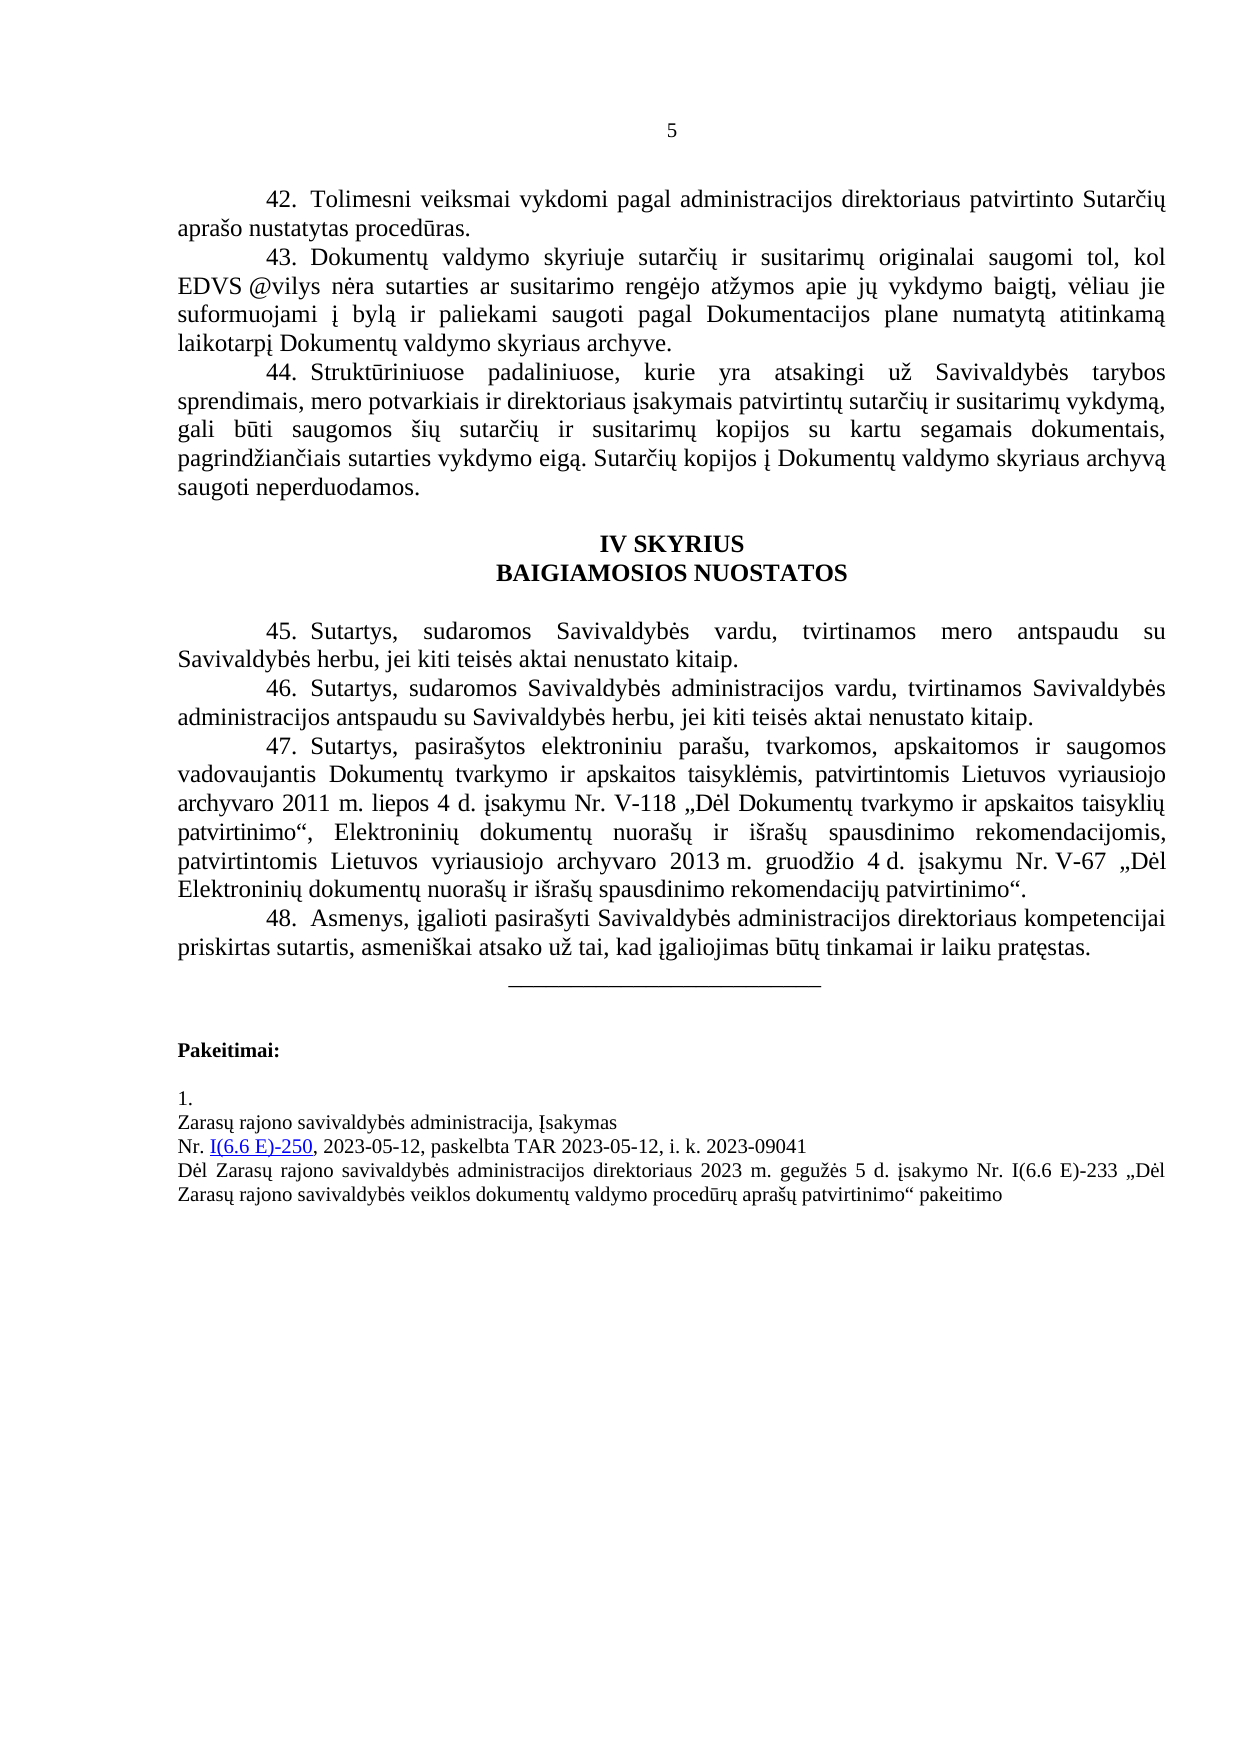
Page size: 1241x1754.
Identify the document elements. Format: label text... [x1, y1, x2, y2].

text Zarasų rajono savivaldybės administracija, Įsakymas [177, 1110, 1167, 1134]
text 42. Tolimesni veiksmai vykdomi pagal administracijos direktoriaus patvirtinto Sutarčių aprašo nustatytas procedūras. [177, 184, 1167, 242]
text IV SKYRIUS [177, 529, 1167, 558]
text 48. Asmenys, įgalioti pasirašyti Savivaldybės administracijos direktoriaus kompetencijai priskirtas sutartis, asmeniškai atsako už tai, kad įgaliojimas būtų tinkamai ir laiku pratęstas. [177, 903, 1167, 961]
text _________________________ [162, 961, 1167, 989]
text Pakeitimai: [177, 1038, 1167, 1062]
text Dėl Zarasų rajono savivaldybės administracijos direktoriaus 2023 m. gegužės 5 d. įsakymo Nr. I(6.6 E)-233 „Dėl Zarasų rajono savivaldybės veiklos dokumentų valdymo procedūrų aprašų patvirtinimo“ pakeitimo [177, 1158, 1167, 1206]
text 47. Sutartys, pasirašytos elektroniniu parašu, tvarkomos, apskaitomos ir saugomos vadovaujantis Dokumentų tvarkymo ir apskaitos taisyklėmis, patvirtintomis Lietuvos vyriausiojo archyvaro 2011 m. liepos 4 d. įsakymu Nr. V-118 „Dėl Dokumentų tvarkymo ir apskaitos taisyklių patvirtinimo“, Elektroninių dokumentų nuorašų ir išrašų spausdinimo rekomendacijomis, patvirtintomis Lietuvos vyriausiojo archyvaro 2013 m. gruodžio 4 d. įsakymu Nr. V-67 „Dėl Elektroninių dokumentų nuorašų ir išrašų spausdinimo rekomendacijų patvirtinimo“. [177, 731, 1167, 903]
text 46. Sutartys, sudaromos Savivaldybės administracijos vardu, tvirtinamos Savivaldybės administracijos antspaudu su Savivaldybės herbu, jei kiti teisės aktai nenustato kitaip. [177, 673, 1167, 731]
text 44. Struktūriniuose padaliniuose, kurie yra atsakingi už Savivaldybės tarybos sprendimais, mero potvarkiais ir direktoriaus įsakymais patvirtintų sutarčių ir susitarimų vykdymą, gali būti saugomos šių sutarčių ir susitarimų kopijos su kartu segamais dokumentais, pagrindžiančiais sutarties vykdymo eigą. Sutarčių kopijos į Dokumentų valdymo skyriaus archyvą saugoti neperduodamos. [177, 357, 1167, 501]
text 45. Sutartys, sudaromos Savivaldybės vardu, tvirtinamos mero antspaudu su Savivaldybės herbu, jei kiti teisės aktai nenustato kitaip. [177, 616, 1167, 673]
text 43. Dokumentų valdymo skyriuje sutarčių ir susitarimų originalai saugomi tol, kol EDVS @vilys nėra sutarties ar susitarimo rengėjo atžymos apie jų vykdymo baigtį, vėliau jie suformuojami į bylą ir paliekami saugoti pagal Dokumentacijos plane numatytą atitinkamą laikotarpį Dokumentų valdymo skyriaus archyve. [177, 242, 1167, 357]
text Nr. I(6.6 E)-250, 2023-05-12, paskelbta TAR 2023-05-12, i. k. 2023-09041 [177, 1134, 1167, 1158]
text 1. [177, 1086, 1167, 1110]
text BAIGIAMOSIOS NUOSTATOS [177, 558, 1167, 587]
